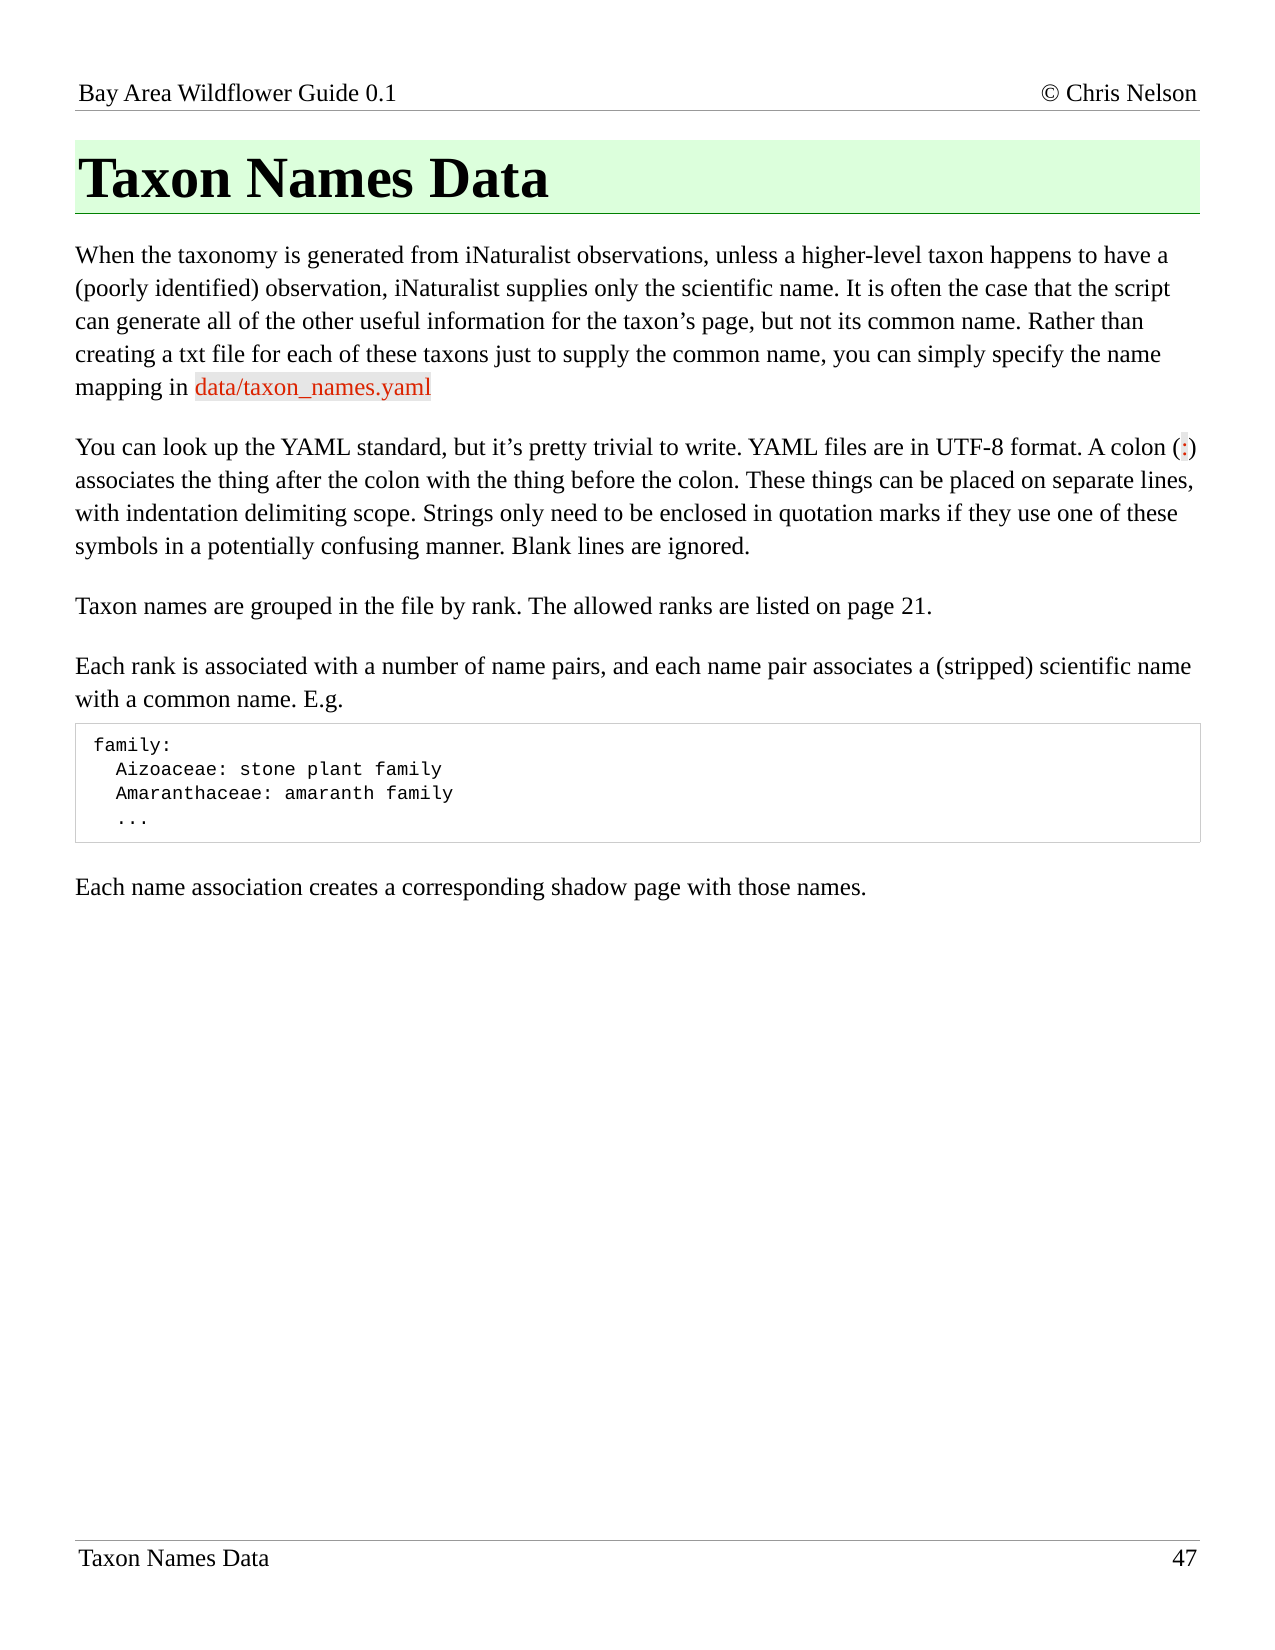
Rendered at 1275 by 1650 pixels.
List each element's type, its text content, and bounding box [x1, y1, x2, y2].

text Taxon names are grouped in the file by rank. The allowed ranks are listed on page 21. [75, 591, 1200, 620]
text Each name association creates a corresponding shadow page with those names. [75, 872, 1200, 901]
text You can look up the YAML standard, but it’s pretty trivial to write. YAML files are in UTF-8 format. A colon (:) associates the thing after the colon with the thing before the colon. These things can be placed on separate lines, with indentation delimiting scope. Strings only need to be enclosed in quotation marks if they use one of these symbols in a potentially confusing manner. Blank lines are ignored. [75, 432, 1200, 560]
subtitle Taxon Names Data [75, 140, 1200, 213]
text ... [76, 796, 1200, 842]
text When the taxonomy is generated from iNaturalist observations, unless a higher-level taxon happens to have a (poorly identified) observation, iNaturalist supplies only the scientific name. It is often the case that the script can generate all of the other useful information for the taxon’s page, but not its common name. Rather than creating a txt file for each of these taxons just to supply the common name, you can simply specify the name mapping in data/taxon_names.yaml [75, 240, 1200, 401]
text Each rank is associated with a number of name pairs, and each name pair associates a (stripped) scientific name with a common name. E.g. [75, 651, 1200, 713]
text Aizoaceae: stone plant family [76, 748, 1200, 772]
text family: [76, 724, 1200, 748]
text Amaranthaceae: amaranth family [76, 772, 1200, 796]
